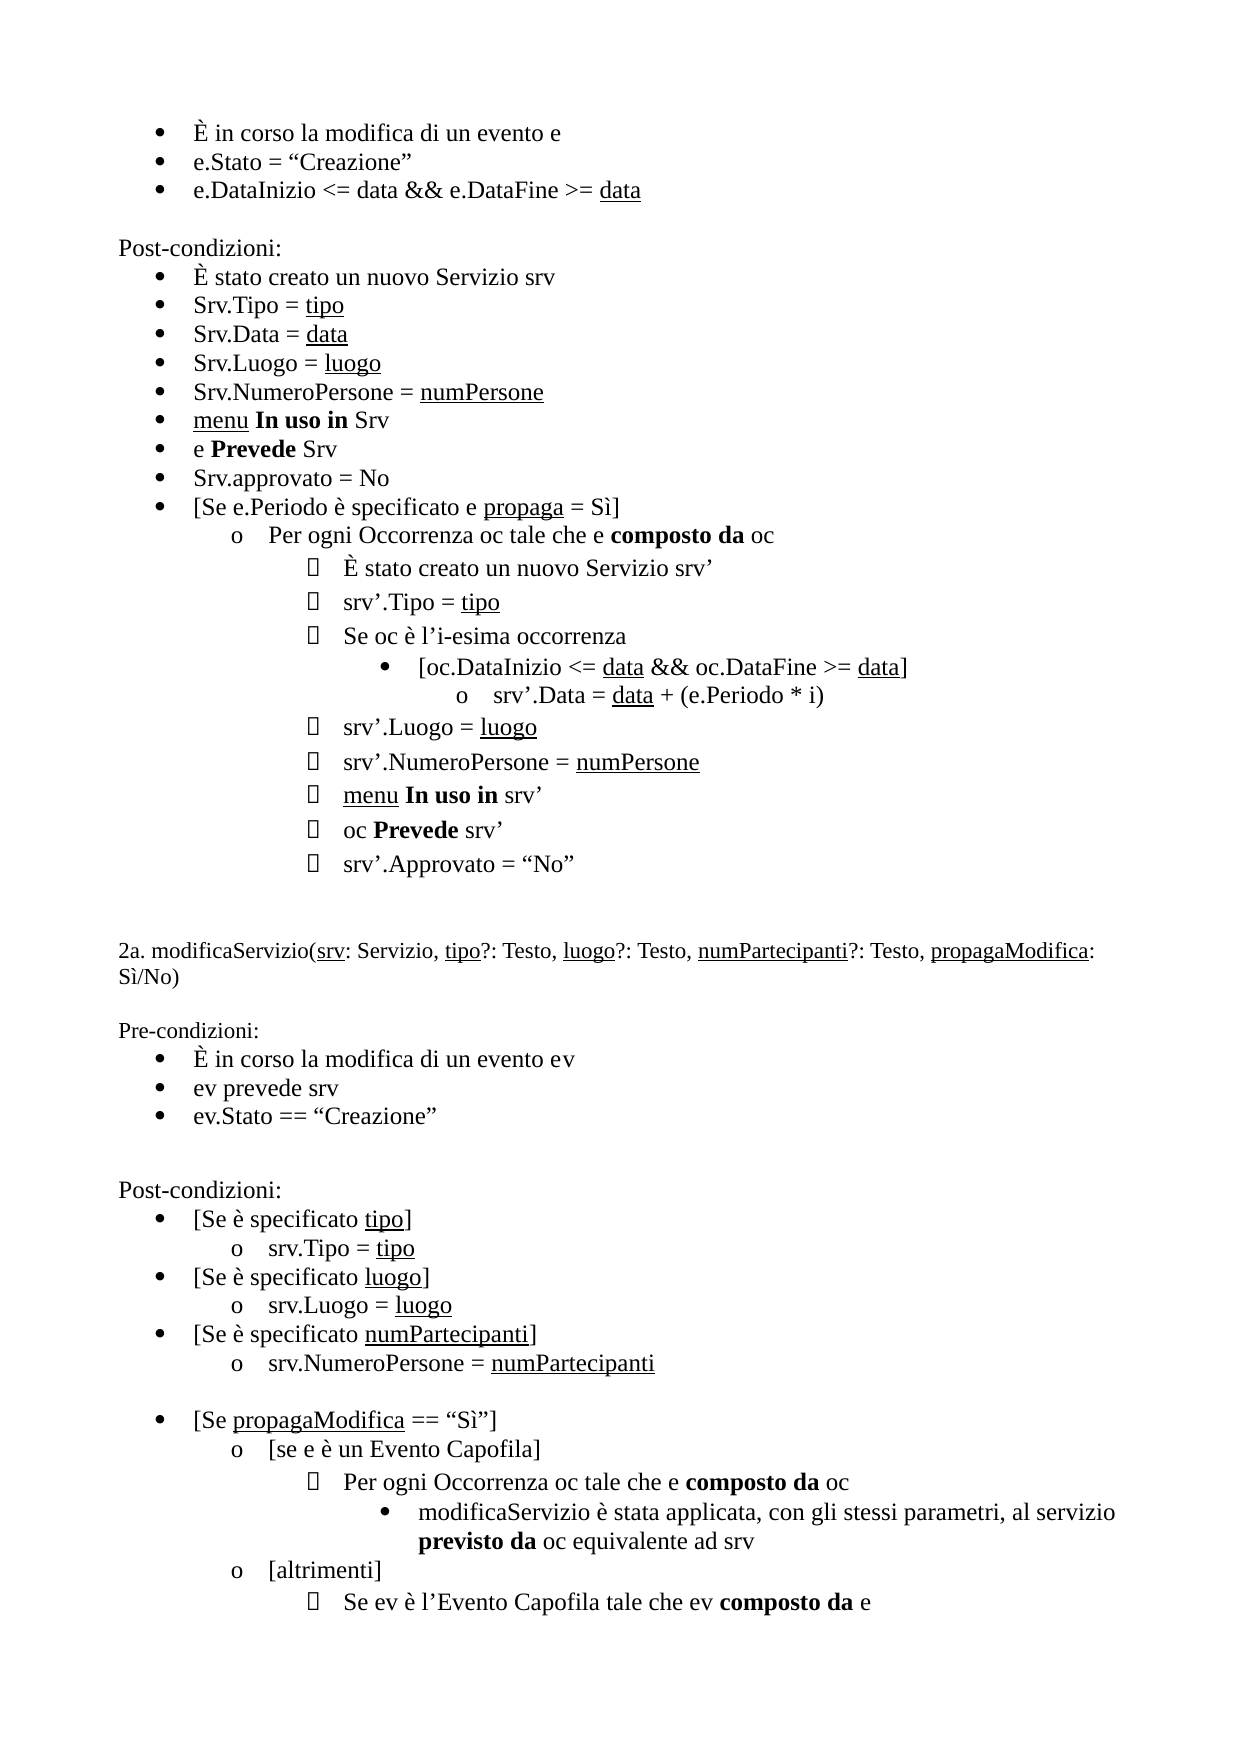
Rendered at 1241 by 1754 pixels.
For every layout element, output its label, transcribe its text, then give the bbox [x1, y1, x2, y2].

list menu In uso in Srv [156, 406, 1122, 434]
list [Se è specificato luogo] [156, 1262, 1122, 1291]
list ev.Stato == “Creazione” [156, 1101, 1122, 1130]
list srv.Luogo = luogo [231, 1291, 1122, 1319]
list [oc.DataInizio <= data && oc.DataFine >= data] [381, 652, 1122, 680]
list Per ogni Occorrenza oc tale che e composto da oc [306, 1463, 1122, 1497]
list Srv.NumeroPersone = numPersone [156, 377, 1122, 406]
list [se e è un Evento Capofila] [231, 1434, 1122, 1463]
list modificaServizio è stata applicata, con gli stessi parametri, al servizio previsto da oc equivalente ad srv [381, 1497, 1122, 1555]
list È stato creato un nuovo Servizio srv [156, 262, 1122, 291]
list [Se e.Periodo è specificato e propaga = Sì] [156, 492, 1122, 521]
list srv’.Luogo = luogo [306, 709, 1122, 743]
list oc Prevede srv’ [306, 811, 1122, 845]
list Srv.Data = data [156, 319, 1122, 348]
list È in corso la modifica di un evento e [156, 118, 1122, 147]
list È in corso la modifica di un evento e v [156, 1044, 1122, 1073]
list ev prevede srv [156, 1073, 1122, 1101]
list Srv.Luogo = luogo [156, 348, 1122, 377]
list srv’.NumeroPersone = numPersone [306, 743, 1122, 777]
list [altrimenti] [231, 1555, 1122, 1583]
text Pre-condizioni: [118, 1018, 1122, 1044]
list Srv.approvato = No [156, 463, 1122, 492]
list Se ev è l’Evento Capofila tale che ev composto da e [306, 1583, 1122, 1617]
list menu In uso in srv’ [306, 777, 1122, 811]
list e.Stato = “Creazione” [156, 147, 1122, 176]
list e Prevede Srv [156, 434, 1122, 463]
list srv’.Tipo = tipo [306, 583, 1122, 617]
list srv’.Data = data + (e.Periodo * i) [456, 680, 1122, 709]
list srv’.Approvato = “No” [306, 845, 1122, 879]
list Per ogni Occorrenza oc tale che e composto da oc [231, 521, 1122, 549]
list Srv.Tipo = tipo [156, 291, 1122, 319]
list [Se è specificato tipo] [156, 1204, 1122, 1233]
text Post-condizioni: [118, 1176, 1122, 1204]
list srv.Tipo = tipo [231, 1233, 1122, 1262]
list [Se propagaModifica == “Sì”] [156, 1406, 1122, 1434]
list È stato creato un nuovo Servizio srv’ [306, 549, 1122, 583]
list srv.NumeroPersone = numPartecipanti [231, 1348, 1122, 1377]
list e.DataInizio <= data && e.DataFine >= data [156, 176, 1122, 204]
list Se oc è l’i-esima occorrenza [306, 617, 1122, 652]
list [Se è specificato numPartecipanti] [156, 1319, 1122, 1348]
text Post-condizioni: [118, 233, 1122, 262]
text 2a. modificaServizio(srv: Servizio, tipo?: Testo, luogo?: Testo, numPartecipanti?: Testo, propagaModifica: Sì/No) [118, 937, 1122, 989]
